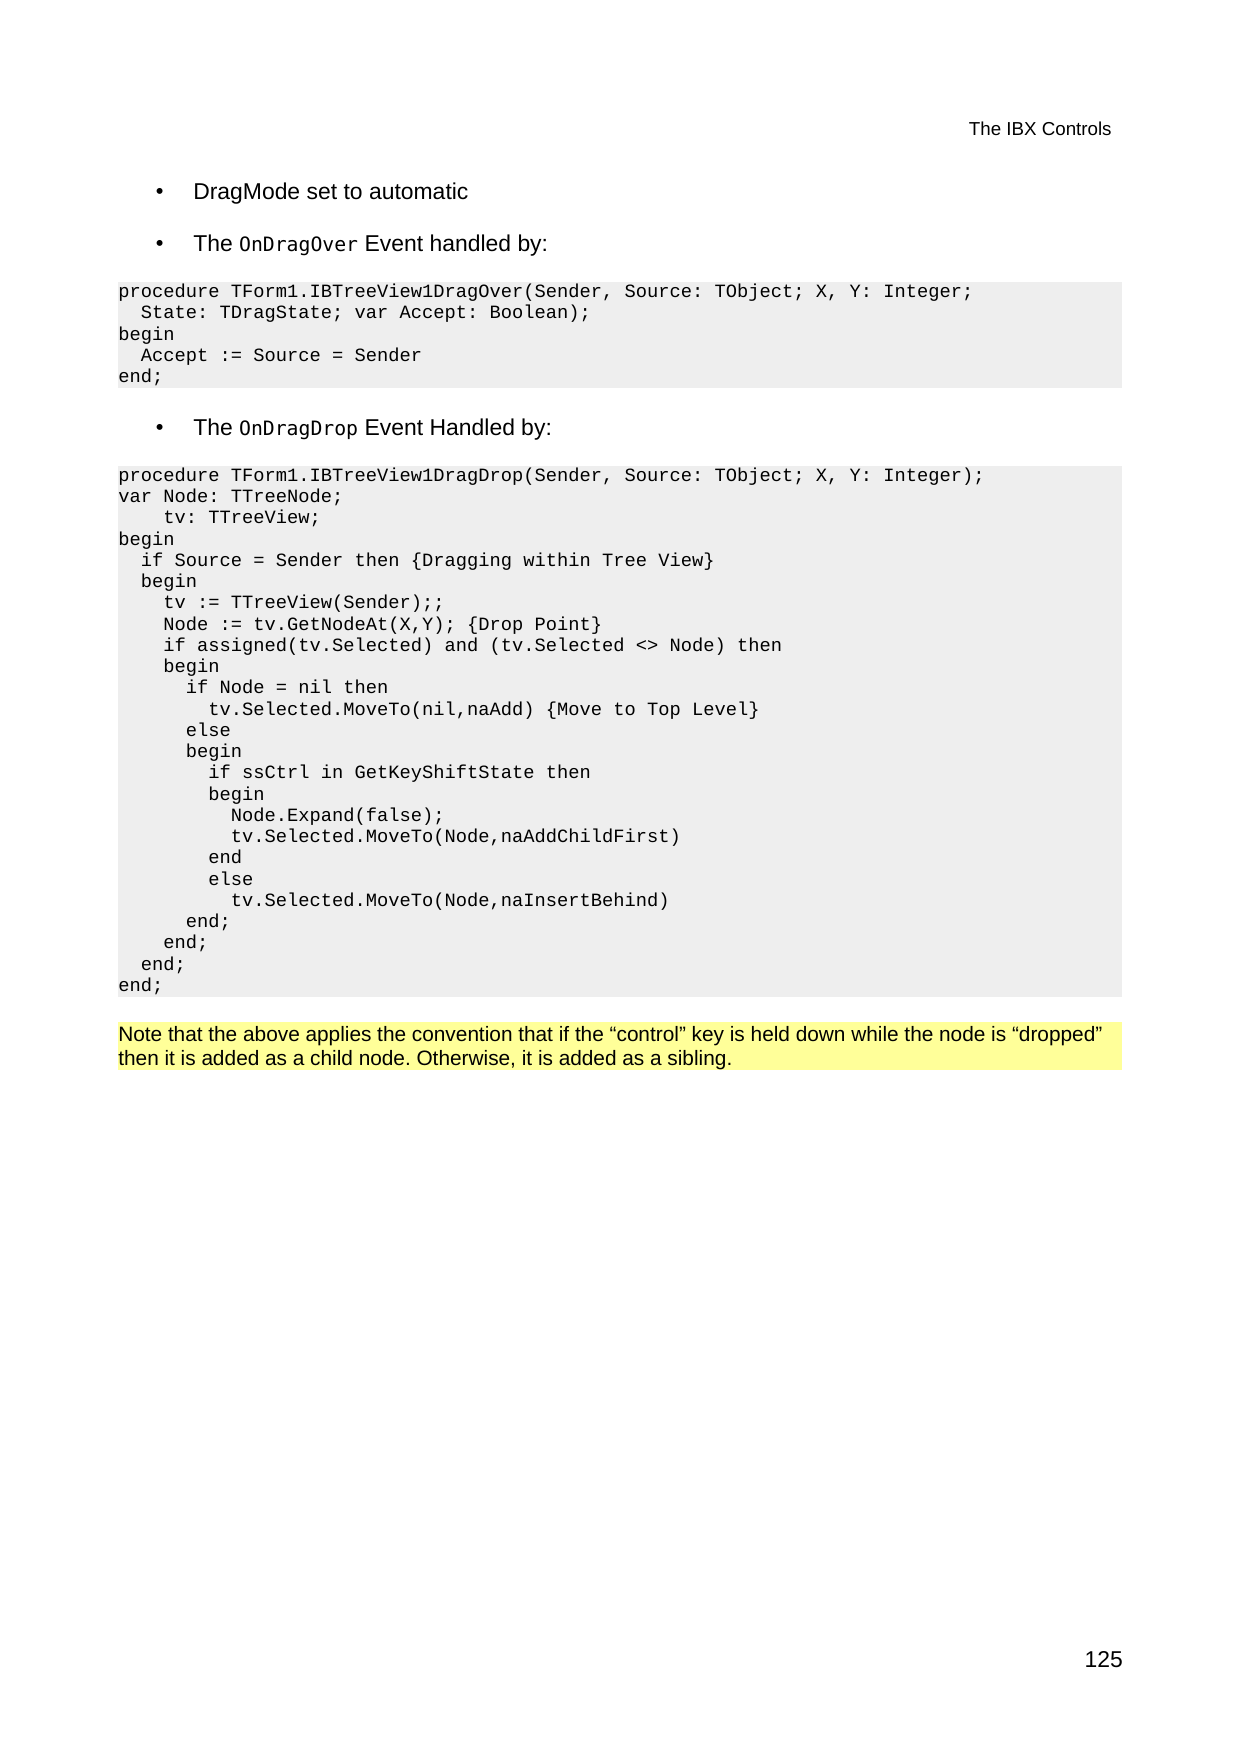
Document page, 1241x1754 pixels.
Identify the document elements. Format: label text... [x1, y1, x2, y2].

text Node.Expand(false); [118, 806, 1122, 827]
text end; [118, 954, 1122, 976]
text if Node = nil then [118, 678, 1122, 699]
text tv: TTreeView; [118, 508, 1122, 529]
text begin [118, 784, 1122, 806]
text procedure TForm1.IBTreeView1DragOver(Sender, Source: TObject; X, Y: Integer; [118, 282, 1122, 303]
text else [118, 869, 1122, 891]
list The OnDragOver Event handled by: [156, 230, 1122, 256]
text Node := tv.GetNodeAt(X,Y); {Drop Point} [118, 614, 1122, 636]
text else [118, 721, 1122, 742]
text tv.Selected.MoveTo(Node,naInsertBehind) [118, 891, 1122, 912]
text end; [118, 367, 1122, 388]
text tv.Selected.MoveTo(Node,naAddChildFirst) [118, 827, 1122, 848]
text Accept := Source = Sender [118, 346, 1122, 367]
text if ssCtrl in GetKeyShiftState then [118, 763, 1122, 784]
text var Node: TTreeNode; [118, 487, 1122, 508]
list The OnDragDrop Event Handled by: [156, 414, 1122, 440]
text begin [118, 742, 1122, 763]
text State: TDragState; var Accept: Boolean); [118, 303, 1122, 324]
text if assigned(tv.Selected) and (tv.Selected <> Node) then [118, 636, 1122, 657]
list DragMode set to automatic [156, 178, 1122, 204]
text if Source = Sender then {Dragging within Tree View} [118, 551, 1122, 572]
text end; [118, 933, 1122, 954]
text begin [118, 324, 1122, 346]
text end [118, 848, 1122, 869]
text tv := TTreeView(Sender);; [118, 593, 1122, 614]
text begin [118, 529, 1122, 551]
text tv.Selected.MoveTo(nil,naAdd) {Move to Top Level} [118, 699, 1122, 721]
text Note that the above applies the convention that if the “control” key is held down while the node is “dropped” then it is added as a child node. Otherwise, it is added as a sibling. [118, 1022, 1122, 1070]
text begin [118, 572, 1122, 593]
text procedure TForm1.IBTreeView1DragDrop(Sender, Source: TObject; X, Y: Integer); [118, 466, 1122, 487]
text begin [118, 657, 1122, 678]
text end; [118, 976, 1122, 997]
text end; [118, 912, 1122, 933]
